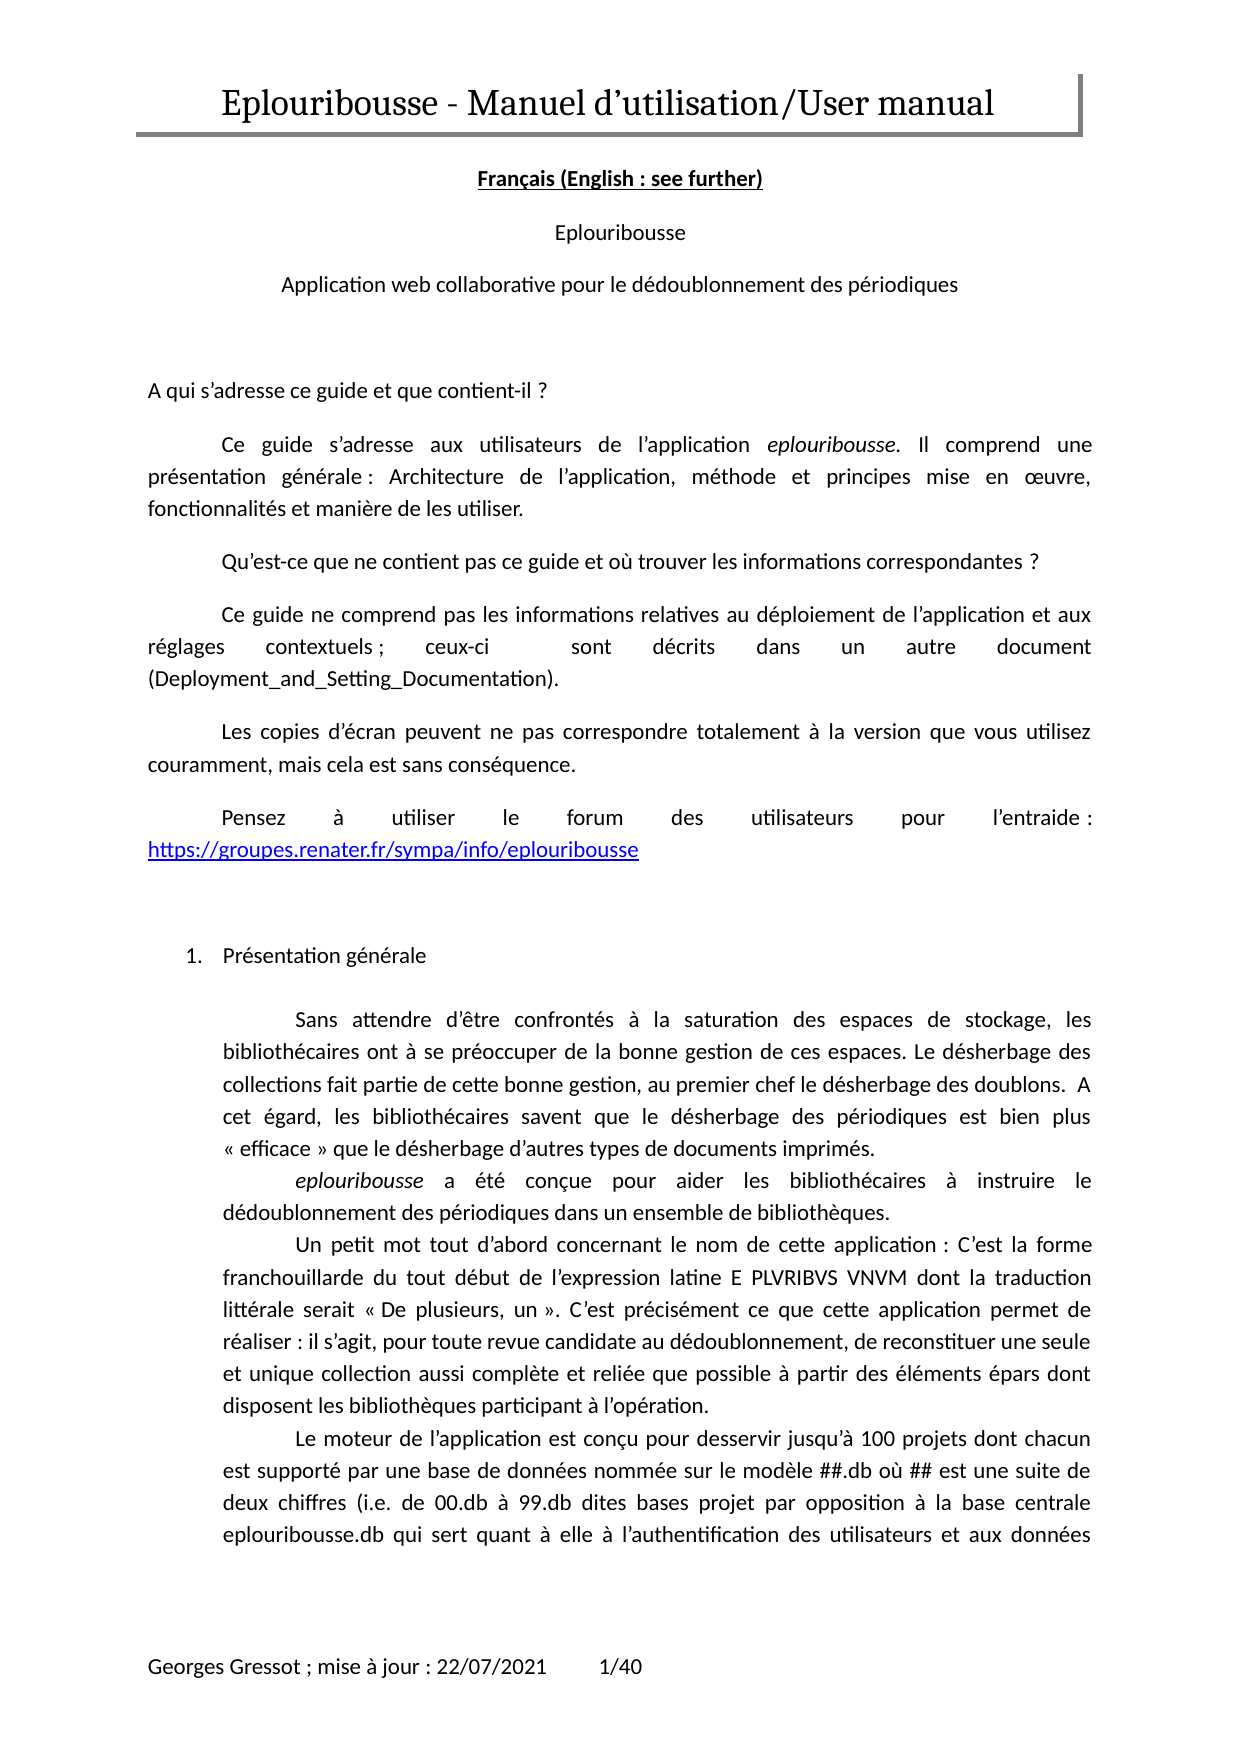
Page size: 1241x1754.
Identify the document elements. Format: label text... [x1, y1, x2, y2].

text Ce guide ne comprend pas les informations relatives au déploiement de l’application et aux réglages contextuels ; ceux-ci sont décrits dans un autre document (Deployment_and_Setting_Documentation). [148, 600, 1093, 692]
text Qu’est-ce que ne contient pas ce guide et où trouver les informations correspondantes ? [148, 547, 1093, 575]
list Sans attendre d’être confrontés à la saturation des espaces de stockage, les bibliothécaires ont à se préoccuper de la bonne gestion de ces espaces. Le désherbage des collections fait partie de cette bonne gestion, au premier chef le désherbage des doublons. A cet égard, les bibliothécaires savent que le désherbage des périodiques est bien plus « efficace » que le désherbage d’autres types de documents imprimés. [223, 1005, 1093, 1162]
text Eplouribousse [148, 218, 1093, 246]
text A qui s’adresse ce guide et que contient-il ? [148, 377, 1093, 405]
list Le moteur de l’application est conçu pour desservir jusqu’à 100 projets dont chacun est supporté par une base de données nommée sur le modèle ##.db où ## est une suite de deux chiffres (i.e. de 00.db à 99.db dites bases projet par opposition à la base centrale eplouribousse.db qui sert quant à elle à l’authentification des utilisateurs et aux données [223, 1424, 1093, 1548]
text Français (English : see further) [148, 164, 1093, 193]
text Ce guide s’adresse aux utilisateurs de l’application eplouribousse. Il comprend une présentation générale : Architecture de l’application, méthode et principes mise en œuvre, fonctionnalités et manière de les utiliser. [148, 430, 1093, 522]
list Présentation générale [185, 941, 1093, 969]
list eplouribousse a été conçue pour aider les bibliothécaires à instruire le dédoublonnement des périodiques dans un ensemble de bibliothèques. [223, 1166, 1093, 1226]
list Un petit mot tout d’abord concernant le nom de cette application : C’est la forme franchouillarde du tout début de l’expression latine E PLVRIBVS VNVM dont la traduction littérale serait « De plusieurs, un ». C’est précisément ce que cette application permet de réaliser : il s’agit, pour toute revue candidate au dédoublonnement, de reconstituer une seule et unique collection aussi complète et reliée que possible à partir des éléments épars dont disposent les bibliothèques participant à l’opération. [223, 1231, 1093, 1419]
text Pensez à utiliser le forum des utilisateurs pour l’entraide : https://groupes.renater.fr/sympa/info/eplouribousse [148, 803, 1093, 863]
text Application web collaborative pour le dédoublonnement des périodiques [148, 271, 1093, 299]
text Les copies d’écran peuvent ne pas correspondre totalement à la version que vous utilisez couramment, mais cela est sans conséquence. [148, 717, 1093, 778]
